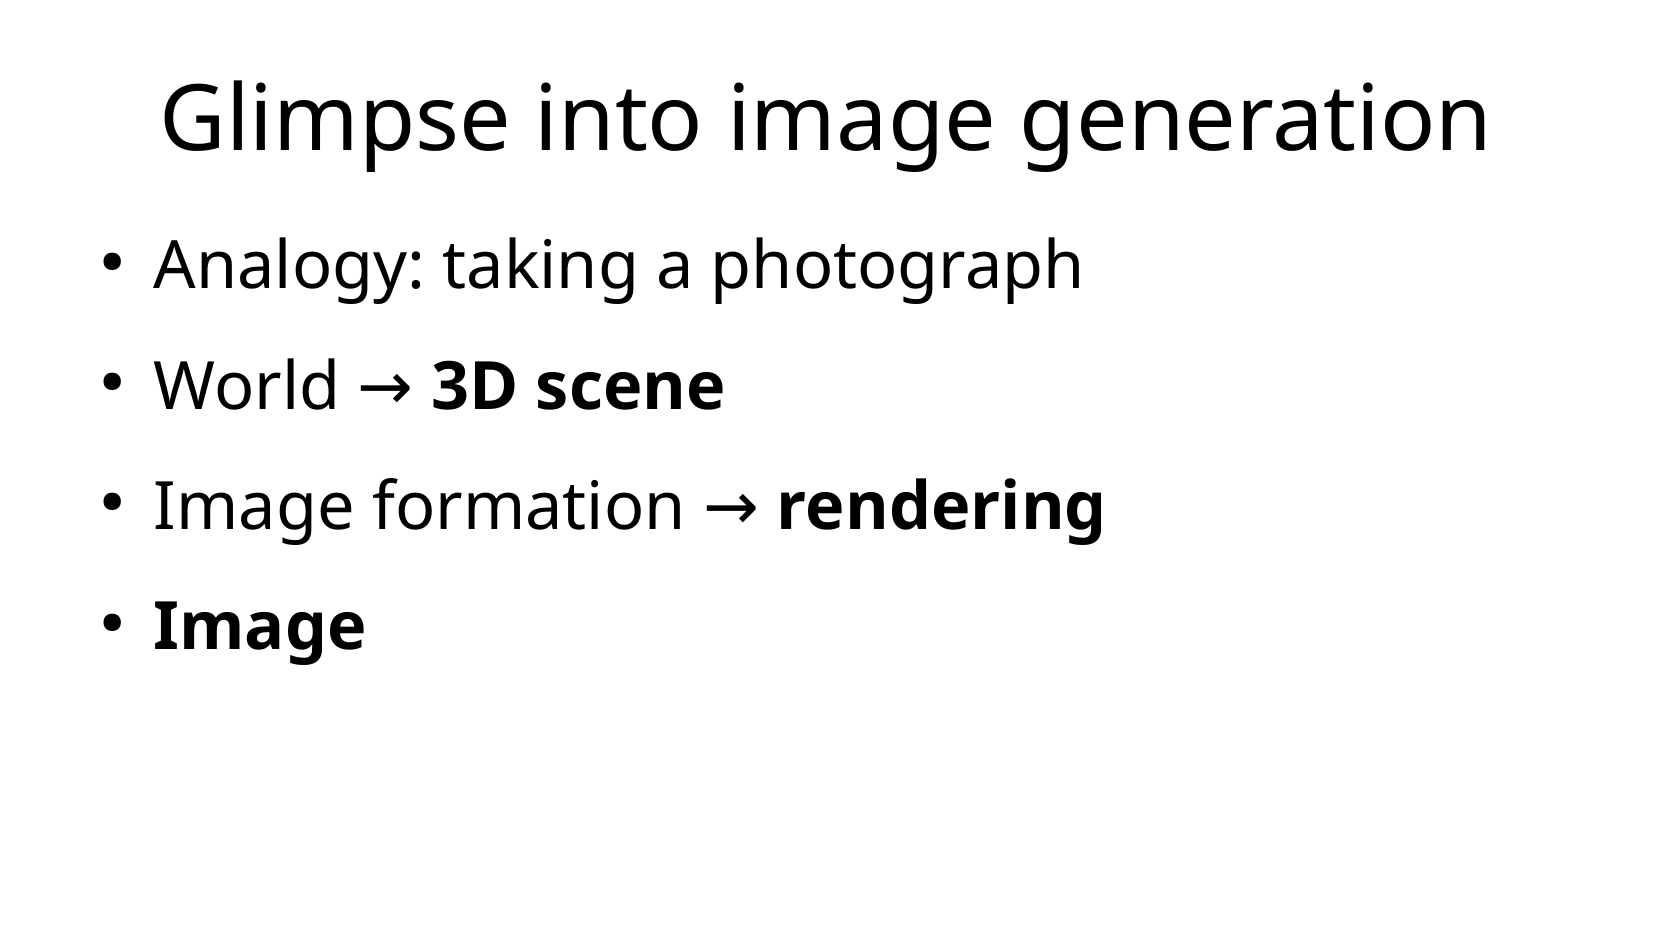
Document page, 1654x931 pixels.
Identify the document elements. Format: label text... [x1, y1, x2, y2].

list Analogy: taking a photograph World → 3D scene Image formation → rendering Image [82, 217, 1571, 758]
title Glimpse into image generation [82, 37, 1571, 193]
